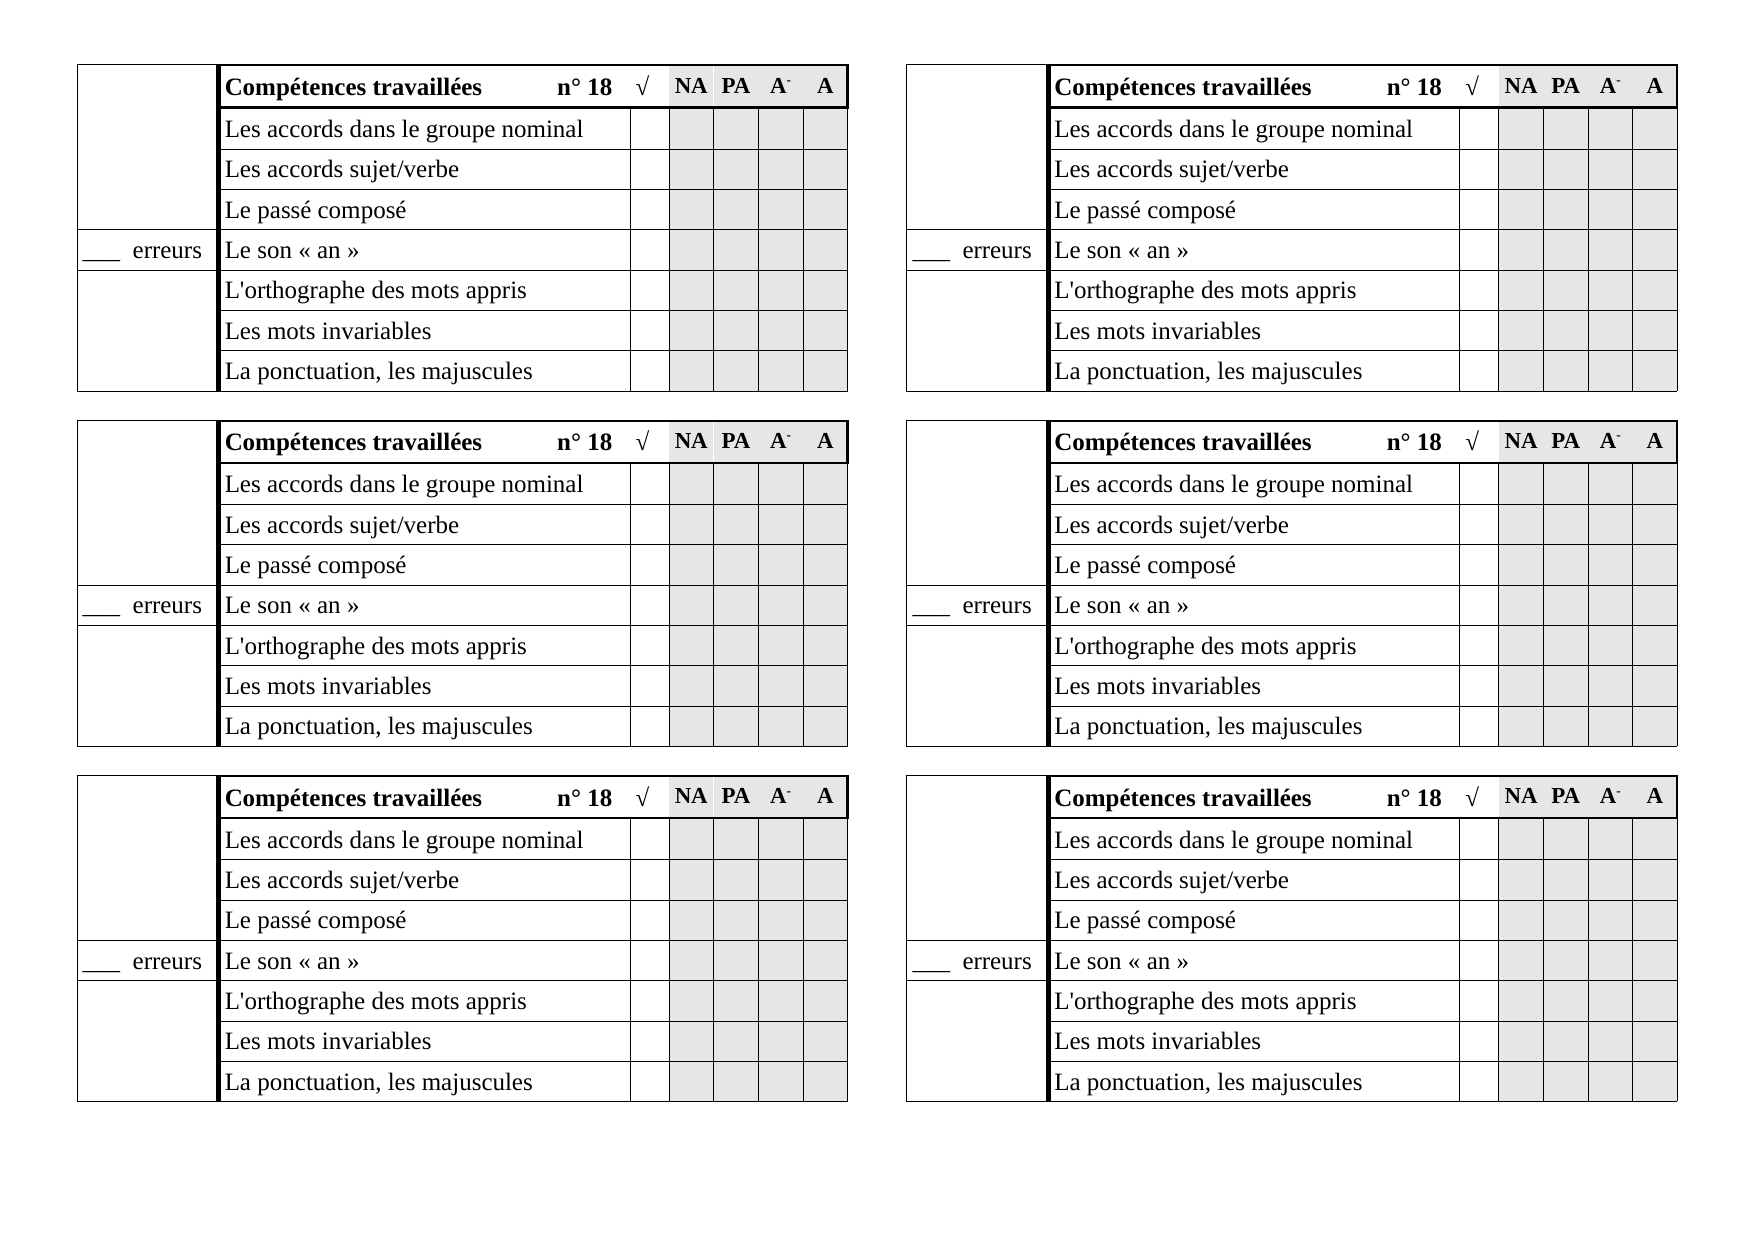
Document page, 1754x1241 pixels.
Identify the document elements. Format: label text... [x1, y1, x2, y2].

table_cell [759, 464, 803, 504]
table_cell [1499, 505, 1543, 544]
table_cell [804, 230, 847, 270]
table_cell [1460, 860, 1498, 900]
table_cell [631, 1022, 669, 1061]
table_cell [759, 545, 803, 585]
table_cell [1499, 311, 1543, 350]
table_cell [714, 586, 758, 625]
table_cell [670, 545, 713, 585]
table_header PA [1543, 66, 1588, 106]
table_cell [670, 109, 713, 149]
table_cell ___ erreurs [907, 941, 1046, 980]
table_cell [1544, 150, 1588, 189]
table_cell [1460, 271, 1498, 310]
table_cell [804, 666, 847, 706]
table_cell [1499, 464, 1543, 504]
table_cell [631, 230, 669, 270]
table_header Compétences travaillées n° 18 [1051, 66, 1459, 106]
table_cell [1633, 666, 1677, 706]
table_cell [670, 150, 713, 189]
table_cell [78, 981, 216, 1101]
table_cell ___ erreurs [907, 230, 1046, 270]
table_header A [803, 422, 846, 462]
table_header A [1632, 66, 1676, 106]
table_header [907, 421, 1046, 585]
table_cell [631, 190, 669, 229]
table_cell [1544, 860, 1588, 900]
table_cell Les mots invariables [1051, 666, 1459, 706]
table_cell [1633, 190, 1677, 229]
table_cell [759, 901, 803, 940]
table_cell [714, 626, 758, 665]
table_cell [714, 901, 758, 940]
table_cell [78, 626, 216, 746]
table_cell [1633, 1062, 1677, 1101]
table_cell [1544, 1062, 1588, 1101]
table_cell [1499, 150, 1543, 189]
table_cell [631, 271, 669, 310]
table_cell [1544, 271, 1588, 310]
table_cell [1460, 941, 1498, 980]
table_cell [804, 981, 847, 1021]
table_cell [1589, 190, 1632, 229]
table_header NA [1499, 66, 1543, 106]
table_cell [1589, 901, 1632, 940]
table_cell [1589, 311, 1632, 350]
table_header Compétences travaillées n° 18 [221, 422, 630, 462]
table_cell L'orthographe des mots appris [1051, 626, 1459, 665]
table_header [78, 421, 216, 585]
table_cell [631, 666, 669, 706]
table_cell [1589, 666, 1632, 706]
table_cell [759, 941, 803, 980]
table_cell [759, 981, 803, 1021]
table_cell [907, 626, 1046, 746]
table_cell [714, 707, 758, 746]
table_cell Les accords dans le groupe nominal [1051, 819, 1459, 859]
table_cell [1499, 1022, 1543, 1061]
table_cell [1589, 271, 1632, 310]
table_cell Les mots invariables [221, 666, 630, 706]
table_cell [1589, 505, 1632, 544]
table_cell La ponctuation, les majuscules [221, 1062, 630, 1101]
table_cell [759, 586, 803, 625]
table_cell [1589, 109, 1632, 149]
table_cell [670, 230, 713, 270]
table_cell La ponctuation, les majuscules [1051, 707, 1459, 746]
table_cell [714, 1062, 758, 1101]
table_cell [631, 150, 669, 189]
table_cell [714, 351, 758, 391]
table_header NA [669, 777, 713, 817]
table_cell [670, 271, 713, 310]
table_cell [670, 190, 713, 229]
table_header √ [1459, 422, 1498, 462]
table_cell Le son « an » [221, 941, 630, 980]
table_cell [1544, 545, 1588, 585]
table_header NA [1499, 777, 1543, 817]
table_cell [1544, 351, 1588, 391]
table_cell [804, 109, 847, 149]
table_cell [1589, 1022, 1632, 1061]
table_cell [1633, 626, 1677, 665]
table_header A [803, 66, 846, 106]
table_cell [804, 311, 847, 350]
table_cell [670, 311, 713, 350]
table_cell [1544, 109, 1588, 149]
table_cell [804, 586, 847, 625]
table_cell Les accords dans le groupe nominal [1051, 464, 1459, 504]
table_cell Les accords dans le groupe nominal [221, 819, 630, 859]
table_cell [1544, 230, 1588, 270]
table_cell [1544, 626, 1588, 665]
table_cell [804, 819, 847, 859]
table_cell [1499, 1062, 1543, 1101]
table_cell Les mots invariables [221, 311, 630, 350]
table_cell [1499, 666, 1543, 706]
table_cell [759, 109, 803, 149]
table_cell L'orthographe des mots appris [1051, 271, 1459, 310]
table_cell [1633, 981, 1677, 1021]
table_cell [670, 981, 713, 1021]
table_cell [804, 626, 847, 665]
table_cell Les accords sujet/verbe [221, 150, 630, 189]
table_cell [1460, 464, 1498, 504]
table_cell [759, 271, 803, 310]
table_cell [714, 230, 758, 270]
table_cell [1589, 626, 1632, 665]
table_cell [1544, 464, 1588, 504]
table_header PA [714, 777, 758, 817]
table_header √ [630, 422, 669, 462]
table_header PA [714, 66, 758, 106]
table_header PA [1543, 422, 1588, 462]
table_header Compétences travaillées n° 18 [1051, 777, 1459, 817]
table_cell Les accords sujet/verbe [221, 860, 630, 900]
table_cell [714, 860, 758, 900]
table_cell Les mots invariables [1051, 1022, 1459, 1061]
table_cell [1544, 941, 1588, 980]
table_cell Les accords sujet/verbe [221, 505, 630, 544]
table_header √ [630, 66, 669, 106]
table_cell [670, 1062, 713, 1101]
table_cell [631, 505, 669, 544]
table_cell [714, 545, 758, 585]
table_cell [1633, 819, 1677, 859]
table_cell [714, 271, 758, 310]
table_cell [631, 464, 669, 504]
table_cell [631, 1062, 669, 1101]
table_cell [804, 505, 847, 544]
table_cell [1460, 311, 1498, 350]
table_cell [804, 190, 847, 229]
table_cell [1589, 586, 1632, 625]
table_cell [759, 351, 803, 391]
table_cell [759, 150, 803, 189]
table_cell Le passé composé [221, 190, 630, 229]
table_cell [1499, 941, 1543, 980]
table_cell [1499, 190, 1543, 229]
table_cell [907, 271, 1046, 391]
table_cell Le passé composé [1051, 901, 1459, 940]
table_header √ [1459, 777, 1498, 817]
table_cell [1589, 464, 1632, 504]
table_cell [1499, 819, 1543, 859]
table_cell [1499, 860, 1543, 900]
table_cell [1460, 190, 1498, 229]
table_cell Les accords dans le groupe nominal [221, 464, 630, 504]
table_cell [1589, 351, 1632, 391]
table_cell [759, 190, 803, 229]
table_cell Le son « an » [221, 230, 630, 270]
table_cell [631, 707, 669, 746]
table_cell [1633, 464, 1677, 504]
table_cell [1589, 1062, 1632, 1101]
table_cell [1460, 505, 1498, 544]
table_header A [1632, 422, 1676, 462]
table_cell Les accords sujet/verbe [1051, 860, 1459, 900]
table_cell [78, 271, 216, 391]
table_cell [670, 666, 713, 706]
table_cell [804, 1062, 847, 1101]
table_cell [670, 586, 713, 625]
table_cell ___ erreurs [907, 586, 1046, 625]
table_cell [804, 271, 847, 310]
table_cell La ponctuation, les majuscules [1051, 351, 1459, 391]
table_cell [759, 666, 803, 706]
table_cell L'orthographe des mots appris [1051, 981, 1459, 1021]
table_cell [631, 901, 669, 940]
table_cell [670, 1022, 713, 1061]
table_cell Les accords sujet/verbe [1051, 505, 1459, 544]
table_cell [1544, 190, 1588, 229]
table_header Compétences travaillées n° 18 [1051, 422, 1459, 462]
table_cell [804, 707, 847, 746]
table_cell [631, 586, 669, 625]
table_cell L'orthographe des mots appris [221, 981, 630, 1021]
table_cell [1499, 109, 1543, 149]
table_cell [759, 311, 803, 350]
table_cell [631, 109, 669, 149]
table_cell Le passé composé [221, 545, 630, 585]
table_header NA [1499, 422, 1543, 462]
table_header [78, 65, 216, 229]
table_cell [1460, 626, 1498, 665]
table_cell [1544, 505, 1588, 544]
table_cell [804, 545, 847, 585]
table_cell [1544, 666, 1588, 706]
table_cell [1633, 311, 1677, 350]
table_cell [714, 941, 758, 980]
table_cell [1589, 545, 1632, 585]
table_cell [804, 150, 847, 189]
table_cell [759, 626, 803, 665]
table_header A- [758, 422, 803, 462]
table_cell [631, 981, 669, 1021]
table_cell [631, 311, 669, 350]
table_cell [714, 1022, 758, 1061]
table_cell [1460, 351, 1498, 391]
table_cell [1544, 1022, 1588, 1061]
table_cell Les accords dans le groupe nominal [221, 109, 630, 149]
table_cell [1633, 707, 1677, 746]
table_cell Les accords sujet/verbe [1051, 150, 1459, 189]
table_cell [714, 150, 758, 189]
table_cell Le passé composé [221, 901, 630, 940]
table_cell [759, 707, 803, 746]
table_cell [714, 505, 758, 544]
table_cell L'orthographe des mots appris [221, 271, 630, 310]
table_cell [1633, 230, 1677, 270]
table_cell [1633, 150, 1677, 189]
table_header [907, 65, 1046, 229]
table_cell [1460, 545, 1498, 585]
table_cell [670, 626, 713, 665]
table_cell [1633, 351, 1677, 391]
table_cell Les accords dans le groupe nominal [1051, 109, 1459, 149]
table_header A- [1588, 66, 1632, 106]
table_cell [714, 819, 758, 859]
table_cell Les mots invariables [221, 1022, 630, 1061]
table_header A- [1588, 777, 1632, 817]
table_cell [1633, 1022, 1677, 1061]
table_cell [1589, 819, 1632, 859]
table_cell [804, 351, 847, 391]
table_cell [714, 666, 758, 706]
table_cell [1633, 545, 1677, 585]
table_cell [759, 819, 803, 859]
table_cell [1499, 626, 1543, 665]
table_cell [1589, 860, 1632, 900]
table_cell [1544, 981, 1588, 1021]
table_cell ___ erreurs [78, 941, 216, 980]
table_header NA [669, 66, 713, 106]
table_cell [670, 901, 713, 940]
table_cell ___ erreurs [78, 230, 216, 270]
table_cell Le passé composé [1051, 190, 1459, 229]
table_header A- [1588, 422, 1632, 462]
table_header PA [714, 422, 758, 462]
table_cell [1460, 1022, 1498, 1061]
table_cell [804, 941, 847, 980]
table_cell [1460, 666, 1498, 706]
table_cell [759, 230, 803, 270]
table_cell [1499, 545, 1543, 585]
table_cell [1633, 109, 1677, 149]
table_cell [1589, 941, 1632, 980]
table_cell [1460, 586, 1498, 625]
table_cell La ponctuation, les majuscules [221, 707, 630, 746]
table_cell [670, 941, 713, 980]
table_cell [1460, 819, 1498, 859]
table_cell [804, 860, 847, 900]
table_header √ [630, 777, 669, 817]
table_cell [631, 545, 669, 585]
table_cell [1499, 271, 1543, 310]
table_cell [631, 819, 669, 859]
table_cell [1499, 981, 1543, 1021]
table_cell [1460, 1062, 1498, 1101]
table_cell Le passé composé [1051, 545, 1459, 585]
table_cell [670, 351, 713, 391]
table_cell ___ erreurs [78, 586, 216, 625]
table_cell [1460, 150, 1498, 189]
table_header Compétences travaillées n° 18 [221, 777, 630, 817]
table_cell [1460, 707, 1498, 746]
table_cell [714, 311, 758, 350]
table_cell Le son « an » [1051, 941, 1459, 980]
table_cell [1589, 707, 1632, 746]
table_cell [631, 941, 669, 980]
table_cell [1589, 230, 1632, 270]
table_cell [759, 505, 803, 544]
table_header Compétences travaillées n° 18 [221, 66, 630, 106]
table_cell [670, 707, 713, 746]
table_cell [1633, 941, 1677, 980]
table_cell La ponctuation, les majuscules [221, 351, 630, 391]
table_cell [714, 981, 758, 1021]
table_cell [1499, 351, 1543, 391]
table_header [78, 776, 216, 940]
table_cell [1499, 707, 1543, 746]
table_cell [804, 901, 847, 940]
table_cell [670, 505, 713, 544]
table_cell [1589, 150, 1632, 189]
table_cell [1460, 230, 1498, 270]
table_cell [759, 1022, 803, 1061]
table_cell [1544, 586, 1588, 625]
table_cell [1499, 230, 1543, 270]
table_header √ [1459, 66, 1498, 106]
table_cell [1544, 819, 1588, 859]
table_header NA [669, 422, 713, 462]
table_cell [804, 1022, 847, 1061]
table_cell [1499, 586, 1543, 625]
table_cell [1499, 901, 1543, 940]
table_header A [803, 777, 846, 817]
table_cell [631, 351, 669, 391]
table_cell [1544, 707, 1588, 746]
table_cell [670, 819, 713, 859]
table_cell Le son « an » [221, 586, 630, 625]
table_header A- [758, 777, 803, 817]
table_header A- [758, 66, 803, 106]
table_cell [1633, 901, 1677, 940]
table_cell [759, 860, 803, 900]
table_cell [714, 109, 758, 149]
table_header PA [1543, 777, 1588, 817]
table_cell [1544, 901, 1588, 940]
table_cell [1589, 981, 1632, 1021]
table_cell [714, 464, 758, 504]
table_cell [1460, 981, 1498, 1021]
table_header A [1632, 777, 1676, 817]
table_cell [714, 190, 758, 229]
table_cell [670, 464, 713, 504]
table_header [907, 776, 1046, 940]
table_cell [631, 626, 669, 665]
table_cell [670, 860, 713, 900]
table_cell [759, 1062, 803, 1101]
table_cell [907, 981, 1046, 1101]
table_cell Les mots invariables [1051, 311, 1459, 350]
table_cell Le son « an » [1051, 586, 1459, 625]
table_cell [1460, 109, 1498, 149]
table_cell Le son « an » [1051, 230, 1459, 270]
table_cell L'orthographe des mots appris [221, 626, 630, 665]
table_cell [1544, 311, 1588, 350]
table_cell [1633, 586, 1677, 625]
table_cell [1633, 271, 1677, 310]
table_cell La ponctuation, les majuscules [1051, 1062, 1459, 1101]
table_cell [804, 464, 847, 504]
table_cell [1633, 505, 1677, 544]
table_cell [1633, 860, 1677, 900]
table_cell [1460, 901, 1498, 940]
table_cell [631, 860, 669, 900]
